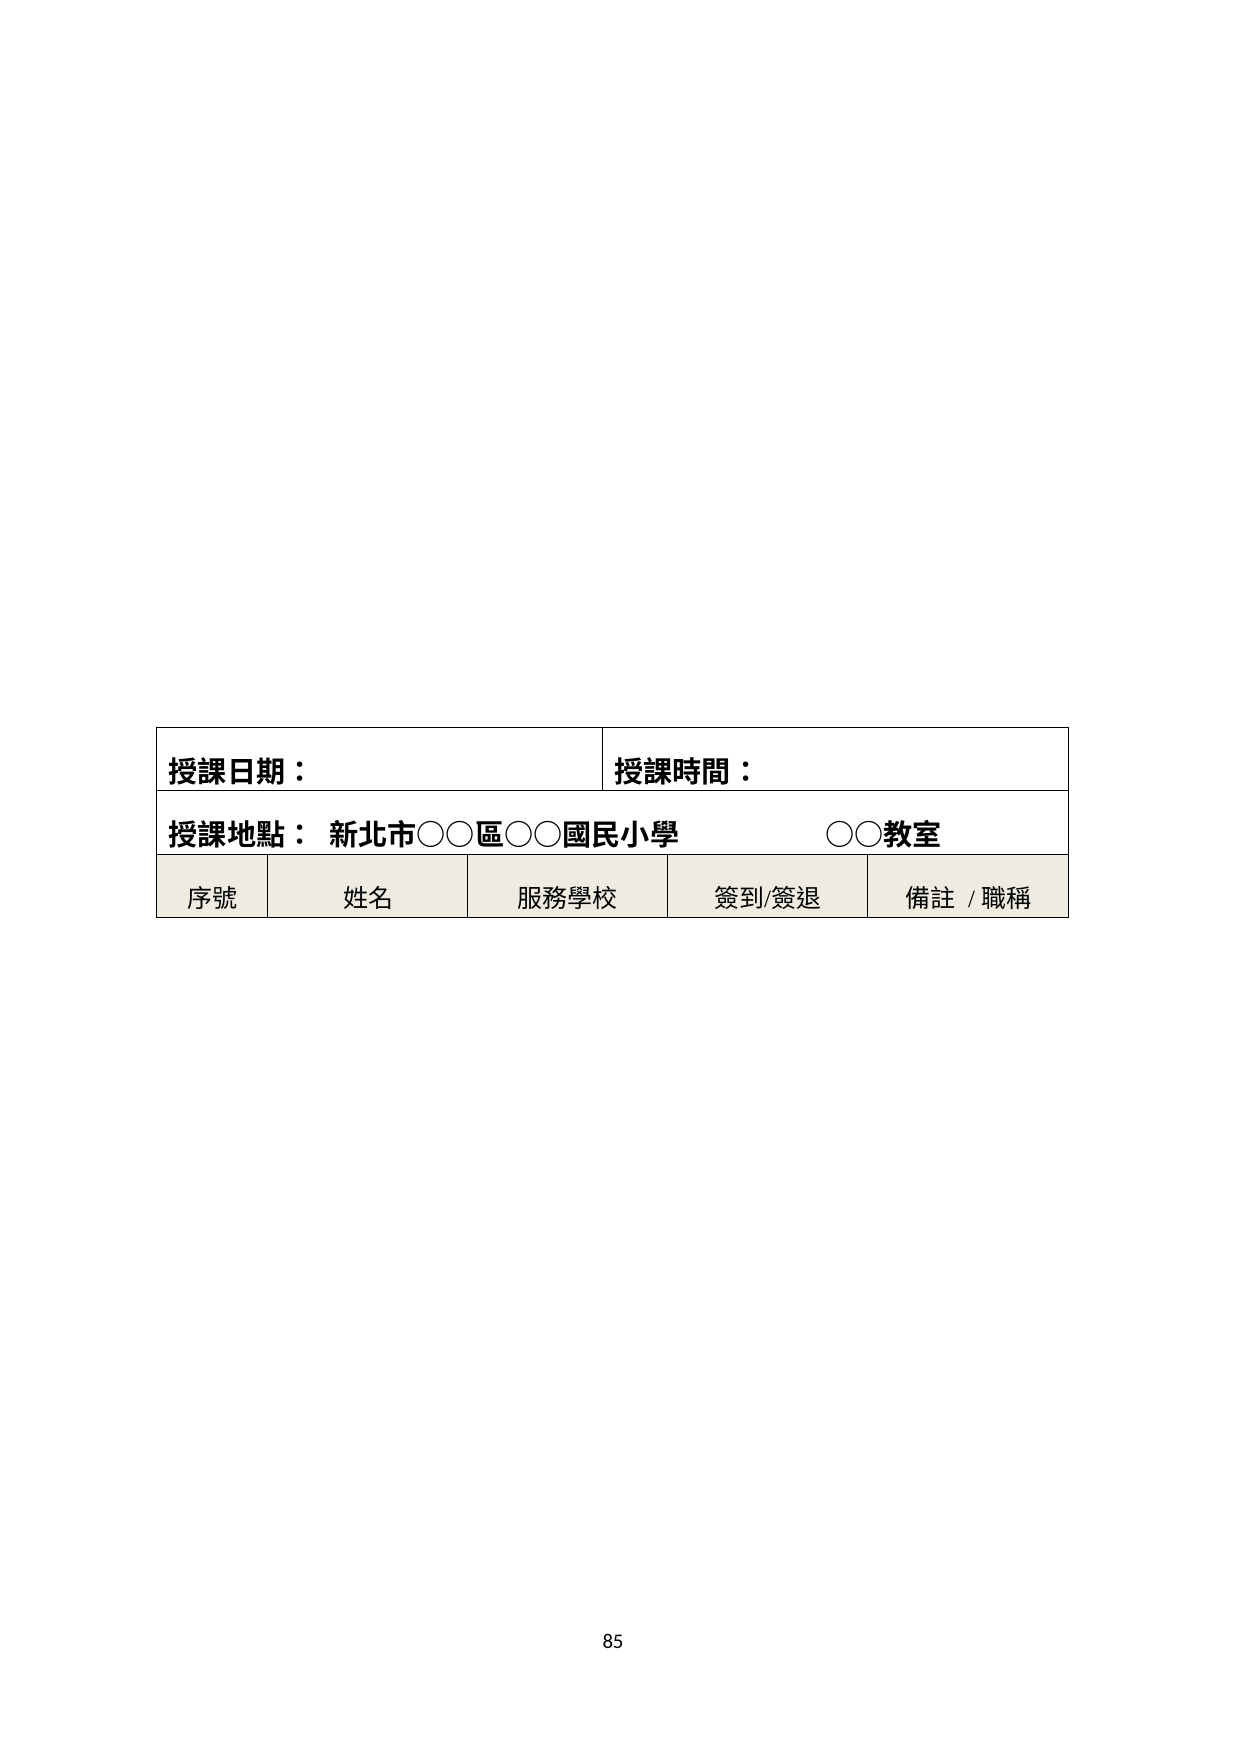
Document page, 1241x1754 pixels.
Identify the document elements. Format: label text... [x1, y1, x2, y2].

table_cell 姓名 [268, 855, 467, 917]
table_cell 簽到/簽退 [668, 855, 867, 917]
table_cell 序號 [157, 855, 267, 917]
table_cell 服務學校 [468, 855, 667, 917]
table_header 授課時間： [603, 728, 1068, 790]
table_header 授課日期： [157, 728, 602, 790]
table_cell 備註 / 職稱 [868, 855, 1068, 917]
table_cell 授課地點： 新北市○○區○○國民小學 ○○教室 [157, 791, 1068, 854]
